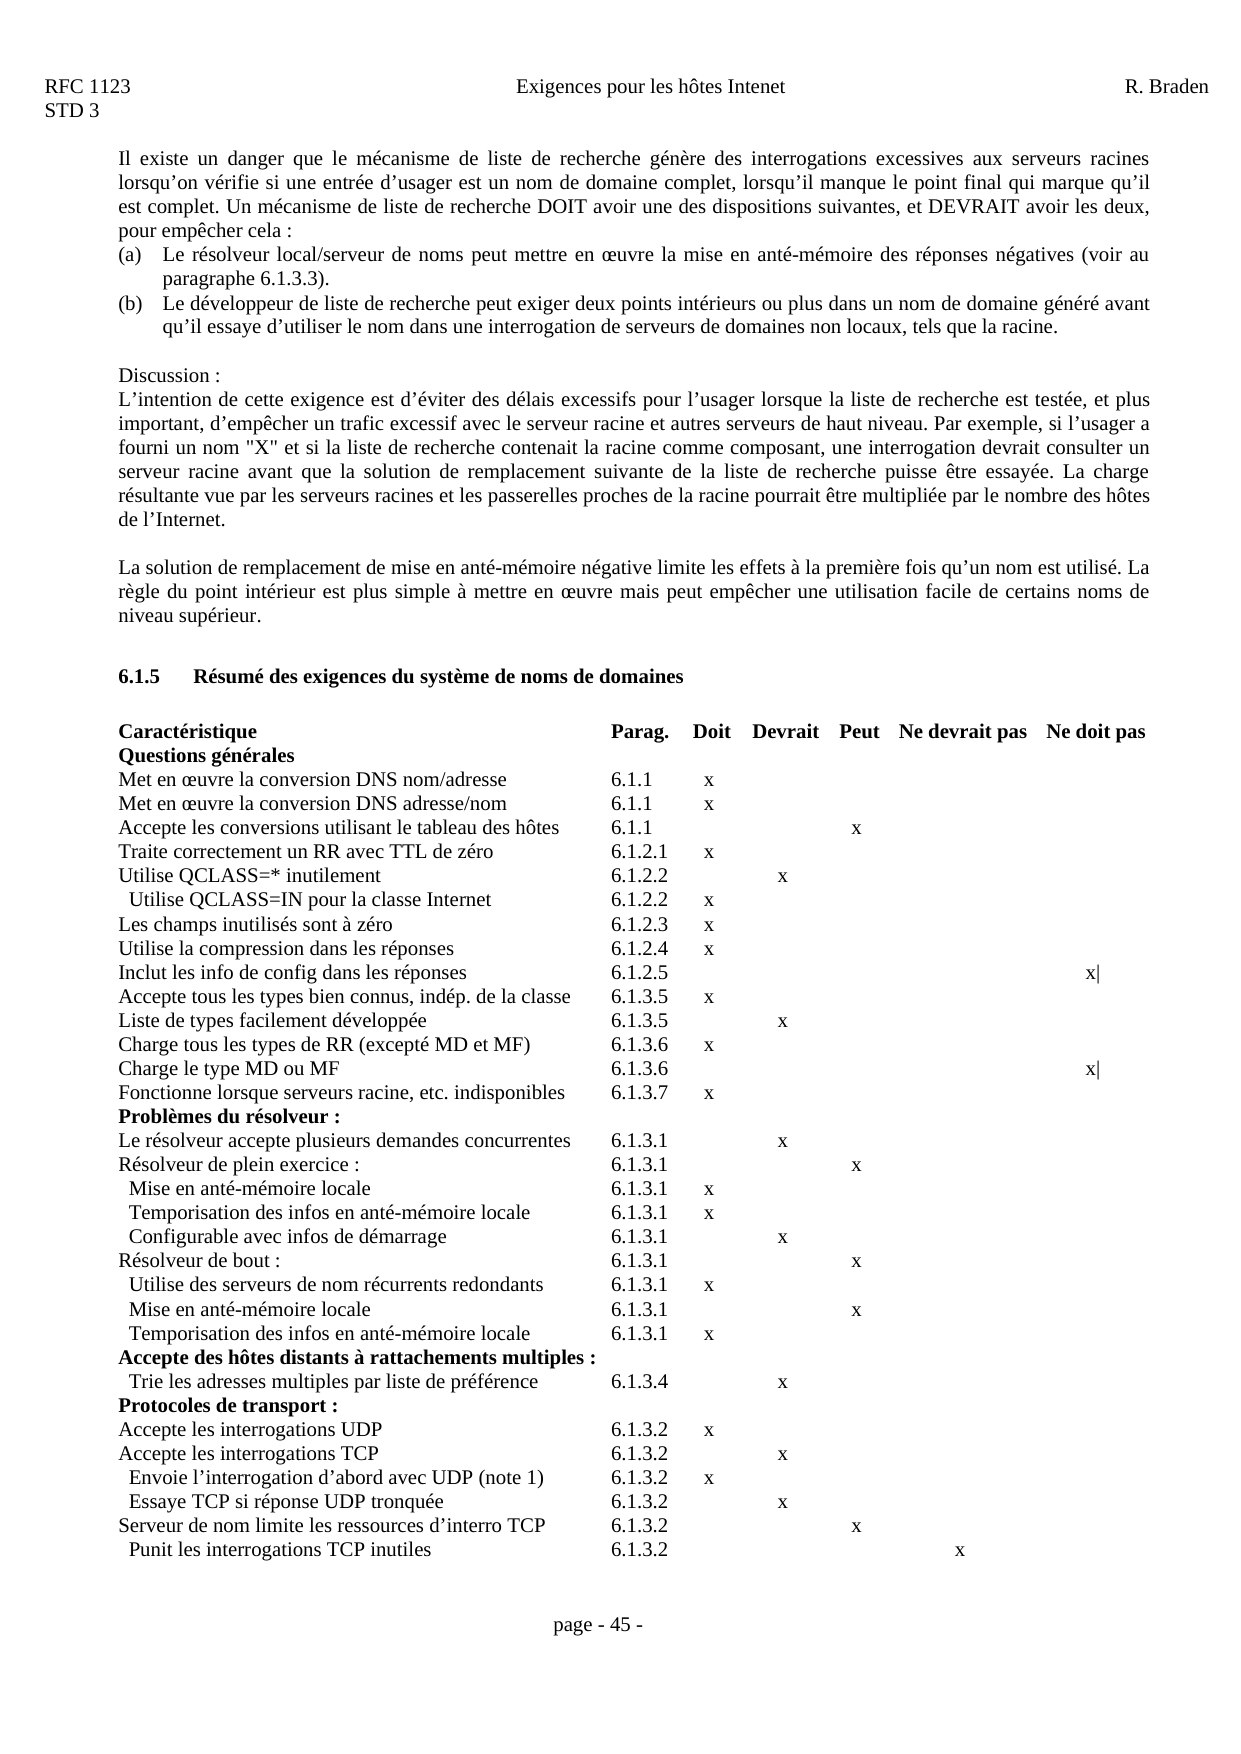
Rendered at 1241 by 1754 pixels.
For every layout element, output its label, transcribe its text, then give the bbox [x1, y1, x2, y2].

table_cell [679, 1224, 738, 1248]
table_cell 6.1.3.1 [600, 1224, 679, 1248]
table_cell [679, 1489, 738, 1513]
table_cell Essaye TCP si réponse UDP tronquée [107, 1489, 599, 1513]
table_cell 6.1.3.1 [600, 1200, 679, 1224]
table_cell 6.1.3.2 [600, 1441, 679, 1465]
table_cell [1034, 1128, 1152, 1152]
table_cell [1034, 1032, 1152, 1056]
table_cell [738, 1152, 827, 1176]
table_cell [827, 1369, 886, 1393]
table_cell [738, 1273, 827, 1296]
table_cell [1034, 1248, 1152, 1272]
table_cell [1034, 1008, 1152, 1032]
table_cell [1034, 1296, 1152, 1321]
table_cell [738, 960, 827, 984]
table_cell [679, 1056, 738, 1080]
table_cell [886, 815, 1034, 839]
table_cell [886, 984, 1034, 1008]
table_cell x [679, 911, 738, 936]
table_cell [886, 960, 1034, 984]
table_header Caractéristique [107, 719, 599, 743]
table_cell [886, 839, 1034, 863]
table_cell [827, 1200, 886, 1224]
table_cell 6.1.3.1 [600, 1321, 679, 1344]
table_cell Charge le type MD ou MF [107, 1056, 599, 1080]
table_cell [886, 1128, 1034, 1152]
table_cell 6.1.3.5 [600, 984, 679, 1008]
table_cell [827, 1176, 886, 1200]
table_cell x [738, 863, 827, 887]
table_cell [1034, 1513, 1152, 1537]
table_cell [738, 1032, 827, 1056]
table_cell x [679, 1176, 738, 1200]
table_cell [886, 1032, 1034, 1056]
table_cell [1034, 1489, 1152, 1513]
table_cell [738, 1056, 827, 1080]
table_cell 6.1.3.1 [600, 1296, 679, 1321]
table_cell 6.1.3.1 [600, 1273, 679, 1296]
table_cell 6.1.3.1 [600, 1176, 679, 1200]
table_cell x [679, 1321, 738, 1344]
table_cell [886, 911, 1034, 936]
table_cell 6.1.3.6 [600, 1032, 679, 1056]
table_cell [679, 1152, 738, 1176]
table_cell Utilise QCLASS=* inutilement [107, 863, 599, 887]
table_cell [679, 1128, 738, 1152]
table_cell Résolveur de bout : [107, 1248, 599, 1272]
text L’intention de cette exigence est d’éviter des délais excessifs pour l’usager lorsque la liste de recherche est testée, et plus important, d’empêcher un trafic excessif avec le serveur racine et autres serveurs de haut niveau. Par exemple, si l’usager a fourni un nom "X" et si la liste de recherche contenait la racine comme composant, une interrogation devrait consulter un serveur racine avant que la solution de remplacement suivante de la liste de recherche puisse être essayée. La charge résultante vue par les serveurs racines et les passerelles proches de la racine pourrait être multipliée par le nombre des hôtes de l’Internet. [118, 387, 1152, 531]
table_cell Questions générales [107, 743, 1152, 767]
table_header Ne doit pas [1034, 719, 1152, 743]
table_cell [827, 1441, 886, 1465]
table_cell Liste de types facilement développée [107, 1008, 599, 1032]
table_cell 6.1.2.2 [600, 888, 679, 911]
table_cell x [679, 888, 738, 911]
table_cell x [738, 1008, 827, 1032]
table_cell Le résolveur accepte plusieurs demandes concurrentes [107, 1128, 599, 1152]
table_cell 6.1.1 [600, 767, 679, 791]
table_cell Traite correctement un RR avec TTL de zéro [107, 839, 599, 863]
table_cell x [679, 1417, 738, 1441]
table_cell x [827, 1152, 886, 1176]
table_cell x [738, 1489, 827, 1513]
table_cell [886, 863, 1034, 887]
table_cell [827, 1128, 886, 1152]
table_cell [1034, 984, 1152, 1008]
table_cell x [679, 1032, 738, 1056]
table_cell Accepte les conversions utilisant le tableau des hôtes [107, 815, 599, 839]
table_cell [679, 815, 738, 839]
table_cell [738, 1176, 827, 1200]
table_cell 6.1.3.6 [600, 1056, 679, 1080]
table_cell Protocoles de transport : [107, 1393, 1152, 1417]
table_cell [738, 1321, 827, 1344]
table_cell x| [1034, 960, 1152, 984]
table_cell [827, 1056, 886, 1080]
table_cell Temporisation des infos en anté-mémoire locale [107, 1200, 599, 1224]
table_header Parag. [600, 719, 679, 743]
table_cell [827, 960, 886, 984]
table_cell 6.1.3.1 [600, 1248, 679, 1272]
table_cell [827, 839, 886, 863]
table_cell [1034, 936, 1152, 959]
table_cell x [679, 1200, 738, 1224]
table_header Ne devrait pas [886, 719, 1034, 743]
table_cell x [738, 1128, 827, 1152]
table_cell [679, 960, 738, 984]
table_cell [679, 1441, 738, 1465]
table_cell [827, 1032, 886, 1056]
table_cell Configurable avec infos de démarrage [107, 1224, 599, 1248]
table_cell [886, 1224, 1034, 1248]
table_cell 6.1.2.2 [600, 863, 679, 887]
text (b) Le développeur de liste de recherche peut exiger deux points intérieurs ou plus dans un nom de domaine généré avant qu’il essaye d’utiliser le nom dans une interrogation de serveurs de domaines non locaux, tels que la racine. [118, 290, 1152, 338]
table_cell [827, 1080, 886, 1104]
table_cell [1034, 888, 1152, 911]
table_cell [886, 1417, 1034, 1441]
table_cell [738, 1513, 827, 1537]
table_cell 6.1.3.7 [600, 1080, 679, 1104]
table_cell [1034, 863, 1152, 887]
table_cell x| [1034, 1056, 1152, 1080]
table_cell [886, 888, 1034, 911]
table_cell x [679, 936, 738, 959]
table_cell [1034, 1080, 1152, 1104]
text Il existe un danger que le mécanisme de liste de recherche génère des interrogations excessives aux serveurs racines lorsqu’on vérifie si une entrée d’usager est un nom de domaine complet, lorsqu’il manque le point final qui marque qu’il est complet. Un mécanisme de liste de recherche DOIT avoir une des dispositions suivantes, et DEVRAIT avoir les deux, pour empêcher cela : [118, 146, 1152, 242]
table_cell Accepte les interrogations TCP [107, 1441, 599, 1465]
table_cell [679, 1248, 738, 1272]
table_cell Met en œuvre la conversion DNS nom/adresse [107, 767, 599, 791]
table_cell 6.1.3.1 [600, 1152, 679, 1176]
table_cell [827, 1489, 886, 1513]
table_cell Problèmes du résolveur : [107, 1104, 1152, 1128]
table_cell [1034, 1465, 1152, 1489]
table_cell [679, 1296, 738, 1321]
table_cell x [679, 1465, 738, 1489]
table_cell 6.1.3.1 [600, 1128, 679, 1152]
table_cell Charge tous les types de RR (excepté MD et MF) [107, 1032, 599, 1056]
table_cell [886, 1296, 1034, 1321]
subtitle 6.1.5 Résumé des exigences du système de noms de domaines [118, 664, 1152, 688]
table_cell 6.1.3.2 [600, 1537, 679, 1561]
table_cell x [679, 791, 738, 815]
table_cell [827, 791, 886, 815]
table_cell [1034, 767, 1152, 791]
table_cell [886, 1369, 1034, 1393]
table_cell [738, 1537, 827, 1561]
table_cell [827, 936, 886, 959]
table_header Devrait [738, 719, 827, 743]
table_cell [1034, 1273, 1152, 1296]
table_cell [738, 767, 827, 791]
table_cell [1034, 839, 1152, 863]
table_cell 6.1.3.2 [600, 1489, 679, 1513]
table_cell [738, 936, 827, 959]
table_cell x [679, 1273, 738, 1296]
table_cell [1034, 1321, 1152, 1344]
table_cell [1034, 791, 1152, 815]
table_cell [827, 1465, 886, 1489]
table_cell [738, 1296, 827, 1321]
table_cell 6.1.2.3 [600, 911, 679, 936]
table_cell Mise en anté-mémoire locale [107, 1176, 599, 1200]
table_cell [886, 791, 1034, 815]
table_cell [1034, 1200, 1152, 1224]
table_cell 6.1.1 [600, 791, 679, 815]
table_cell [738, 839, 827, 863]
table_cell Temporisation des infos en anté-mémoire locale [107, 1321, 599, 1344]
table_cell Utilise la compression dans les réponses [107, 936, 599, 959]
table_cell [827, 1537, 886, 1561]
table_cell [1034, 1441, 1152, 1465]
table_cell x [738, 1441, 827, 1465]
text (a) Le résolveur local/serveur de noms peut mettre en œuvre la mise en anté-mémoire des réponses négatives (voir au paragraphe 6.1.3.3). [118, 242, 1152, 290]
table_cell [827, 1224, 886, 1248]
table_cell Utilise des serveurs de nom récurrents redondants [107, 1273, 599, 1296]
table_cell [1034, 1537, 1152, 1561]
table_cell Punit les interrogations TCP inutiles [107, 1537, 599, 1561]
table_cell Envoie l’interrogation d’abord avec UDP (note 1) [107, 1465, 599, 1489]
table_cell [886, 1513, 1034, 1537]
table_cell [886, 767, 1034, 791]
table_cell [886, 1248, 1034, 1272]
table_cell x [679, 839, 738, 863]
table_header Peut [827, 719, 886, 743]
table_cell [886, 1176, 1034, 1200]
table_cell [679, 1008, 738, 1032]
table_cell [886, 1152, 1034, 1176]
table_cell [738, 1200, 827, 1224]
table_cell x [679, 984, 738, 1008]
table_cell [827, 1008, 886, 1032]
table_cell [886, 1273, 1034, 1296]
table_cell [679, 1537, 738, 1561]
table_cell [886, 1465, 1034, 1489]
table_cell Accepte les interrogations UDP [107, 1417, 599, 1441]
table_cell [1034, 1152, 1152, 1176]
table_cell 6.1.3.2 [600, 1465, 679, 1489]
table_cell x [738, 1224, 827, 1248]
table_cell [738, 1080, 827, 1104]
text Discussion : [118, 363, 1152, 387]
table_cell Les champs inutilisés sont à zéro [107, 911, 599, 936]
table_cell Inclut les info de config dans les réponses [107, 960, 599, 984]
table_cell x [827, 1248, 886, 1272]
table_cell x [827, 1296, 886, 1321]
table_cell [679, 1513, 738, 1537]
table_cell [738, 815, 827, 839]
table_cell x [679, 767, 738, 791]
table_cell [738, 984, 827, 1008]
table_cell [679, 863, 738, 887]
table_cell Mise en anté-mémoire locale [107, 1296, 599, 1321]
table_cell Trie les adresses multiples par liste de préférence [107, 1369, 599, 1393]
table_cell [738, 1417, 827, 1441]
table_cell Résolveur de plein exercice : [107, 1152, 599, 1176]
table_cell [738, 888, 827, 911]
table_cell [738, 1248, 827, 1272]
table_cell x [827, 815, 886, 839]
table_cell [886, 1321, 1034, 1344]
table_cell [1034, 911, 1152, 936]
table_cell [886, 1008, 1034, 1032]
table_cell Utilise QCLASS=IN pour la classe Internet [107, 888, 599, 911]
table_cell 6.1.3.2 [600, 1417, 679, 1441]
table_cell [886, 1200, 1034, 1224]
table_cell Accepte tous les types bien connus, indép. de la classe [107, 984, 599, 1008]
table_cell Met en œuvre la conversion DNS adresse/nom [107, 791, 599, 815]
table_cell [827, 1417, 886, 1441]
table_cell [1034, 1369, 1152, 1393]
table_cell x [886, 1537, 1034, 1561]
table_cell [886, 1080, 1034, 1104]
table_cell [1034, 815, 1152, 839]
table_cell Fonctionne lorsque serveurs racine, etc. indisponibles [107, 1080, 599, 1104]
table_cell 6.1.3.4 [600, 1369, 679, 1393]
table_cell [738, 1465, 827, 1489]
table_cell [827, 863, 886, 887]
table_cell [827, 911, 886, 936]
table_cell [827, 767, 886, 791]
table_cell [1034, 1224, 1152, 1248]
table_cell x [738, 1369, 827, 1393]
table_cell 6.1.1 [600, 815, 679, 839]
table_cell [886, 1489, 1034, 1513]
table_cell [679, 1369, 738, 1393]
table_cell [827, 1321, 886, 1344]
table_cell x [827, 1513, 886, 1537]
table_cell [738, 791, 827, 815]
table_cell 6.1.3.5 [600, 1008, 679, 1032]
table_cell 6.1.2.5 [600, 960, 679, 984]
table_cell 6.1.3.2 [600, 1513, 679, 1537]
table_cell Accepte des hôtes distants à rattachements multiples : [107, 1345, 1152, 1369]
table_cell [1034, 1417, 1152, 1441]
table_cell Serveur de nom limite les ressources d’interro TCP [107, 1513, 599, 1537]
table_header Doit [679, 719, 738, 743]
table_cell [738, 911, 827, 936]
table_cell 6.1.2.1 [600, 839, 679, 863]
table_cell [886, 936, 1034, 959]
table_cell [886, 1441, 1034, 1465]
table_cell [1034, 1176, 1152, 1200]
table_cell [827, 888, 886, 911]
table_cell x [679, 1080, 738, 1104]
table_cell [886, 1056, 1034, 1080]
table_cell 6.1.2.4 [600, 936, 679, 959]
table_cell [827, 984, 886, 1008]
table_cell [827, 1273, 886, 1296]
text La solution de remplacement de mise en anté-mémoire négative limite les effets à la première fois qu’un nom est utilisé. La règle du point intérieur est plus simple à mettre en œuvre mais peut empêcher une utilisation facile de certains noms de niveau supérieur. [118, 555, 1152, 627]
